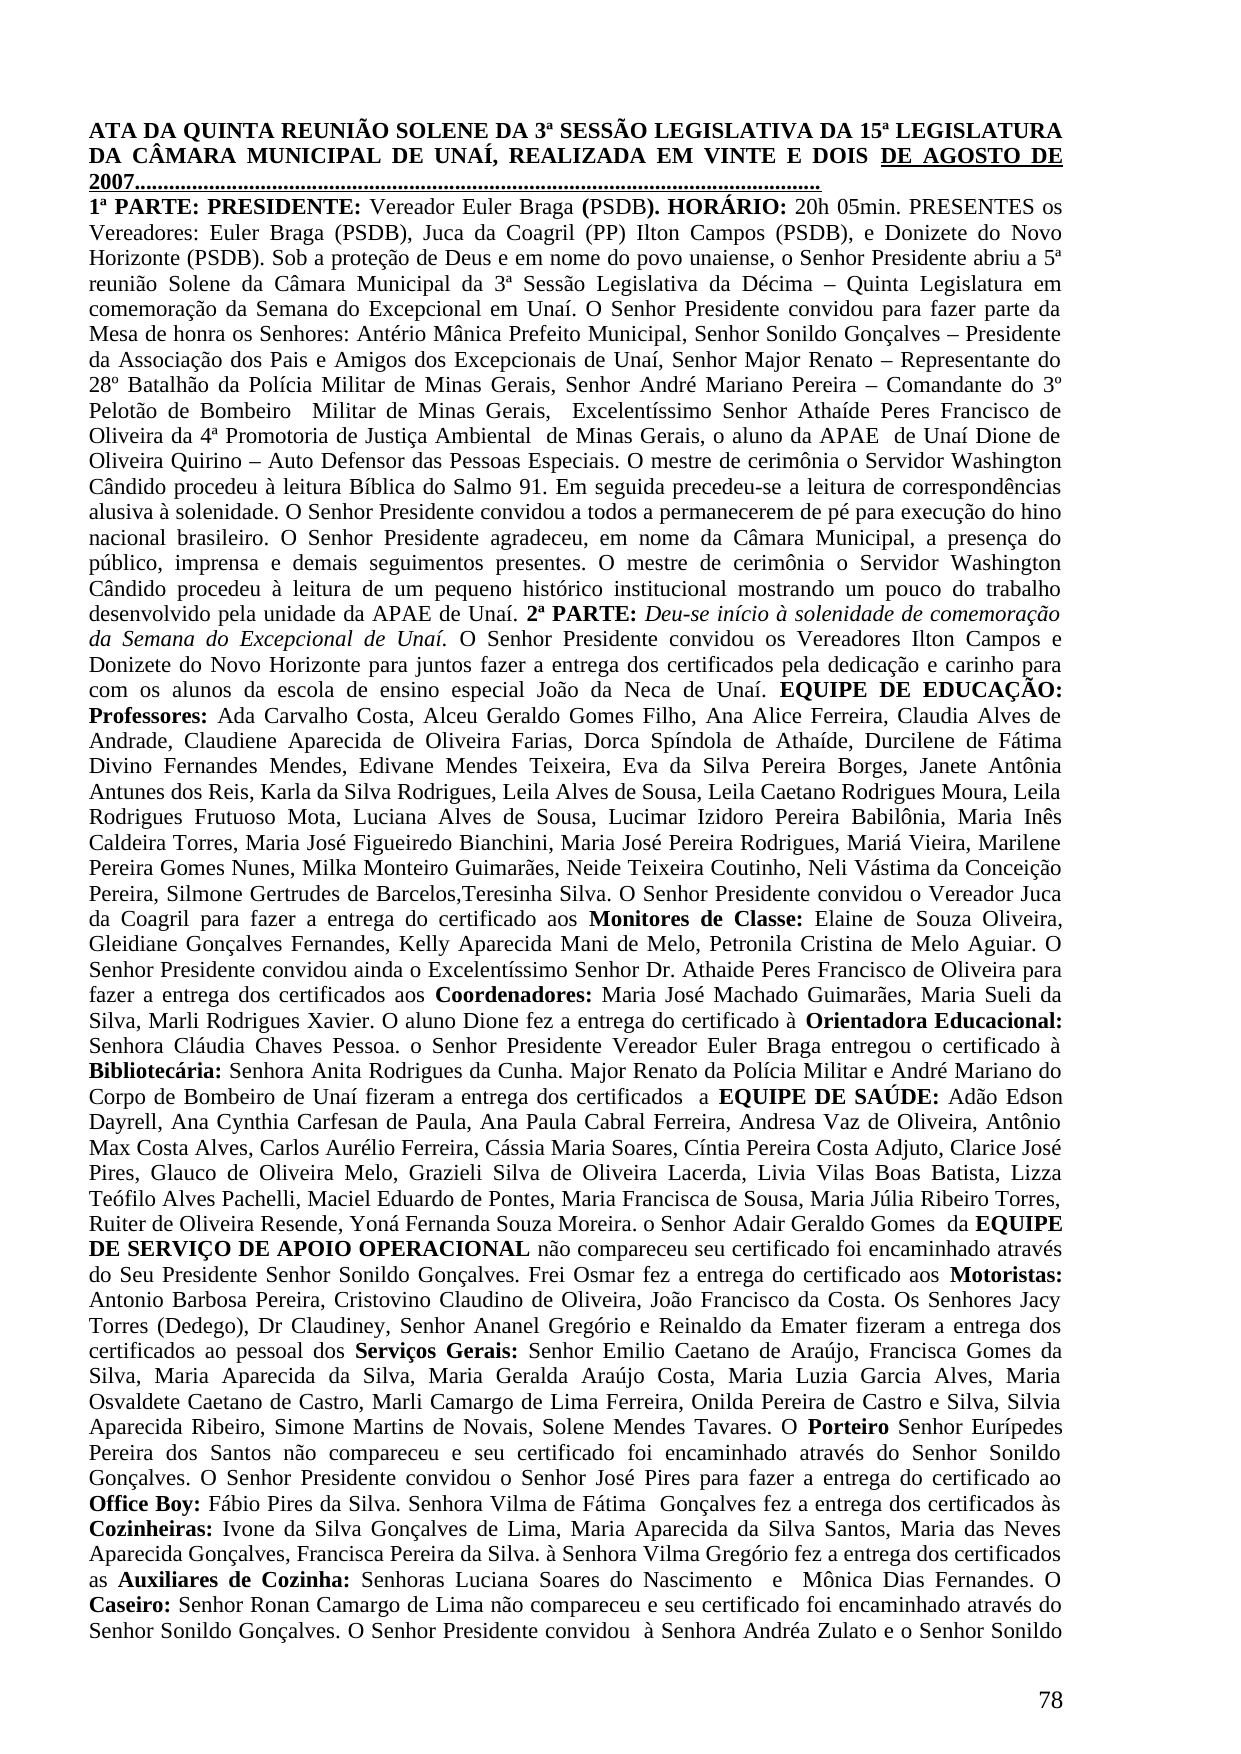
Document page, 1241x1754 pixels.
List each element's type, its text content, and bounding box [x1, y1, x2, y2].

text 1ª PARTE: PRESIDENTE: Vereador Euler Braga (PSDB). HORÁRIO: 20h 05min. PRESENTES os Vereadores: Euler Braga (PSDB), Juca da Coagril (PP) Ilton Campos (PSDB), e Donizete do Novo Horizonte (PSDB). Sob a proteção de Deus e em nome do povo unaiense, o Senhor Presidente abriu a 5ª reunião Solene da Câmara Municipal da 3ª Sessão Legislativa da Décima – Quinta Legislatura em comemoração da Semana do Excepcional em Unaí. O Senhor Presidente convidou para fazer parte da Mesa de honra os Senhores: Antério Mânica Prefeito Municipal, Senhor Sonildo Gonçalves – Presidente da Associação dos Pais e Amigos dos Excepcionais de Unaí, Senhor Major Renato – Representante do 28º Batalhão da Polícia Militar de Minas Gerais, Senhor André Mariano Pereira – Comandante do 3º Pelotão de Bombeiro Militar de Minas Gerais, Excelentíssimo Senhor Athaíde Peres Francisco de Oliveira da 4ª Promotoria de Justiça Ambiental de Minas Gerais, o aluno da APAE de Unaí Dione de Oliveira Quirino – Auto Defensor das Pessoas Especiais. O mestre de cerimônia o Servidor Washington Cândido procedeu à leitura Bíblica do Salmo 91. Em seguida precedeu-se a leitura de correspondências alusiva à solenidade. O Senhor Presidente convidou a todos a permanecerem de pé para execução do hino nacional brasileiro. O Senhor Presidente agradeceu, em nome da Câmara Municipal, a presença do público, imprensa e demais seguimentos presentes. O mestre de cerimônia o Servidor Washington Cândido procedeu à leitura de um pequeno histórico institucional mostrando um pouco do trabalho desenvolvido pela unidade da APAE de Unaí. 2ª PARTE: Deu-se início à solenidade de comemoração da Semana do Excepcional de Unaí. O Senhor Presidente convidou os Vereadores Ilton Campos e Donizete do Novo Horizonte para juntos fazer a entrega dos certificados pela dedicação e carinho para com os alunos da escola de ensino especial João da Neca de Unaí. EQUIPE DE EDUCAÇÃO: Professores: Ada Carvalho Costa, Alceu Geraldo Gomes Filho, Ana Alice Ferreira, Claudia Alves de Andrade, Claudiene Aparecida de Oliveira Farias, Dorca Spíndola de Athaíde, Durcilene de Fátima Divino Fernandes Mendes, Edivane Mendes Teixeira, Eva da Silva Pereira Borges, Janete Antônia Antunes dos Reis, Karla da Silva Rodrigues, Leila Alves de Sousa, Leila Caetano Rodrigues Moura, Leila Rodrigues Frutuoso Mota, Luciana Alves de Sousa, Lucimar Izidoro Pereira Babilônia, Maria Inês Caldeira Torres, Maria José Figueiredo Bianchini, Maria José Pereira Rodrigues, Mariá Vieira, Marilene Pereira Gomes Nunes, Milka Monteiro Guimarães, Neide Teixeira Coutinho, Neli Vástima da Conceição Pereira, Silmone Gertrudes de Barcelos,Teresinha Silva. O Senhor Presidente convidou o Vereador Juca da Coagril para fazer a entrega do certificado aos Monitores de Classe: Elaine de Souza Oliveira, Gleidiane Gonçalves Fernandes, Kelly Aparecida Mani de Melo, Petronila Cristina de Melo Aguiar. O Senhor Presidente convidou ainda o Excelentíssimo Senhor Dr. Athaide Peres Francisco de Oliveira para fazer a entrega dos certificados aos Coordenadores: Maria José Machado Guimarães, Maria Sueli da Silva, Marli Rodrigues Xavier. O aluno Dione fez a entrega do certificado à Orientadora Educacional: Senhora Cláudia Chaves Pessoa. o Senhor Presidente Vereador Euler Braga entregou o certificado à Bibliotecária: Senhora Anita Rodrigues da Cunha. Major Renato da Polícia Militar e André Mariano do Corpo de Bombeiro de Unaí fizeram a entrega dos certificados a EQUIPE DE SAÚDE: Adão Edson Dayrell, Ana Cynthia Carfesan de Paula, Ana Paula Cabral Ferreira, Andresa Vaz de Oliveira, Antônio Max Costa Alves, Carlos Aurélio Ferreira, Cássia Maria Soares, Cíntia Pereira Costa Adjuto, Clarice José Pires, Glauco de Oliveira Melo, Grazieli Silva de Oliveira Lacerda, Livia Vilas Boas Batista, Lizza Teófilo Alves Pachelli, Maciel Eduardo de Pontes, Maria Francisca de Sousa, Maria Júlia Ribeiro Torres, Ruiter de Oliveira Resende, Yoná Fernanda Souza Moreira. o Senhor Adair Geraldo Gomes da EQUIPE DE SERVIÇO DE APOIO OPERACIONAL não compareceu seu certificado foi encaminhado através do Seu Presidente Senhor Sonildo Gonçalves. Frei Osmar fez a entrega do certificado aos Motoristas: Antonio Barbosa Pereira, Cristovino Claudino de Oliveira, João Francisco da Costa. Os Senhores Jacy Torres (Dedego), Dr Claudiney, Senhor Ananel Gregório e Reinaldo da Emater fizeram a entrega dos certificados ao pessoal dos Serviços Gerais: Senhor Emilio Caetano de Araújo, Francisca Gomes da Silva, Maria Aparecida da Silva, Maria Geralda Araújo Costa, Maria Luzia Garcia Alves, Maria Osvaldete Caetano de Castro, Marli Camargo de Lima Ferreira, Onilda Pereira de Castro e Silva, Silvia Aparecida Ribeiro, Simone Martins de Novais, Solene Mendes Tavares. O Porteiro Senhor Eurípedes Pereira dos Santos não compareceu e seu certificado foi encaminhado através do Senhor Sonildo Gonçalves. O Senhor Presidente convidou o Senhor José Pires para fazer a entrega do certificado ao Office Boy: Fábio Pires da Silva. Senhora Vilma de Fátima Gonçalves fez a entrega dos certificados às Cozinheiras: Ivone da Silva Gonçalves de Lima, Maria Aparecida da Silva Santos, Maria das Neves Aparecida Gonçalves, Francisca Pereira da Silva. à Senhora Vilma Gregório fez a entrega dos certificados as Auxiliares de Cozinha: Senhoras Luciana Soares do Nascimento e Mônica Dias Fernandes. O Caseiro: Senhor Ronan Camargo de Lima não compareceu e seu certificado foi encaminhado através do Senhor Sonildo Gonçalves. O Senhor Presidente convidou à Senhora Andréa Zulato e o Senhor Sonildo [88, 194, 1063, 1643]
text ATA DA QUINTA REUNIÃO SOLENE DA 3ª SESSÃO LEGISLATIVA DA 15ª LEGISLATURA DA CÂMARA MUNICIPAL DE UNAÍ, REALIZADA EM VINTE E DOIS DE AGOSTO DE 2007........................................................................................................................ [88, 118, 1063, 194]
